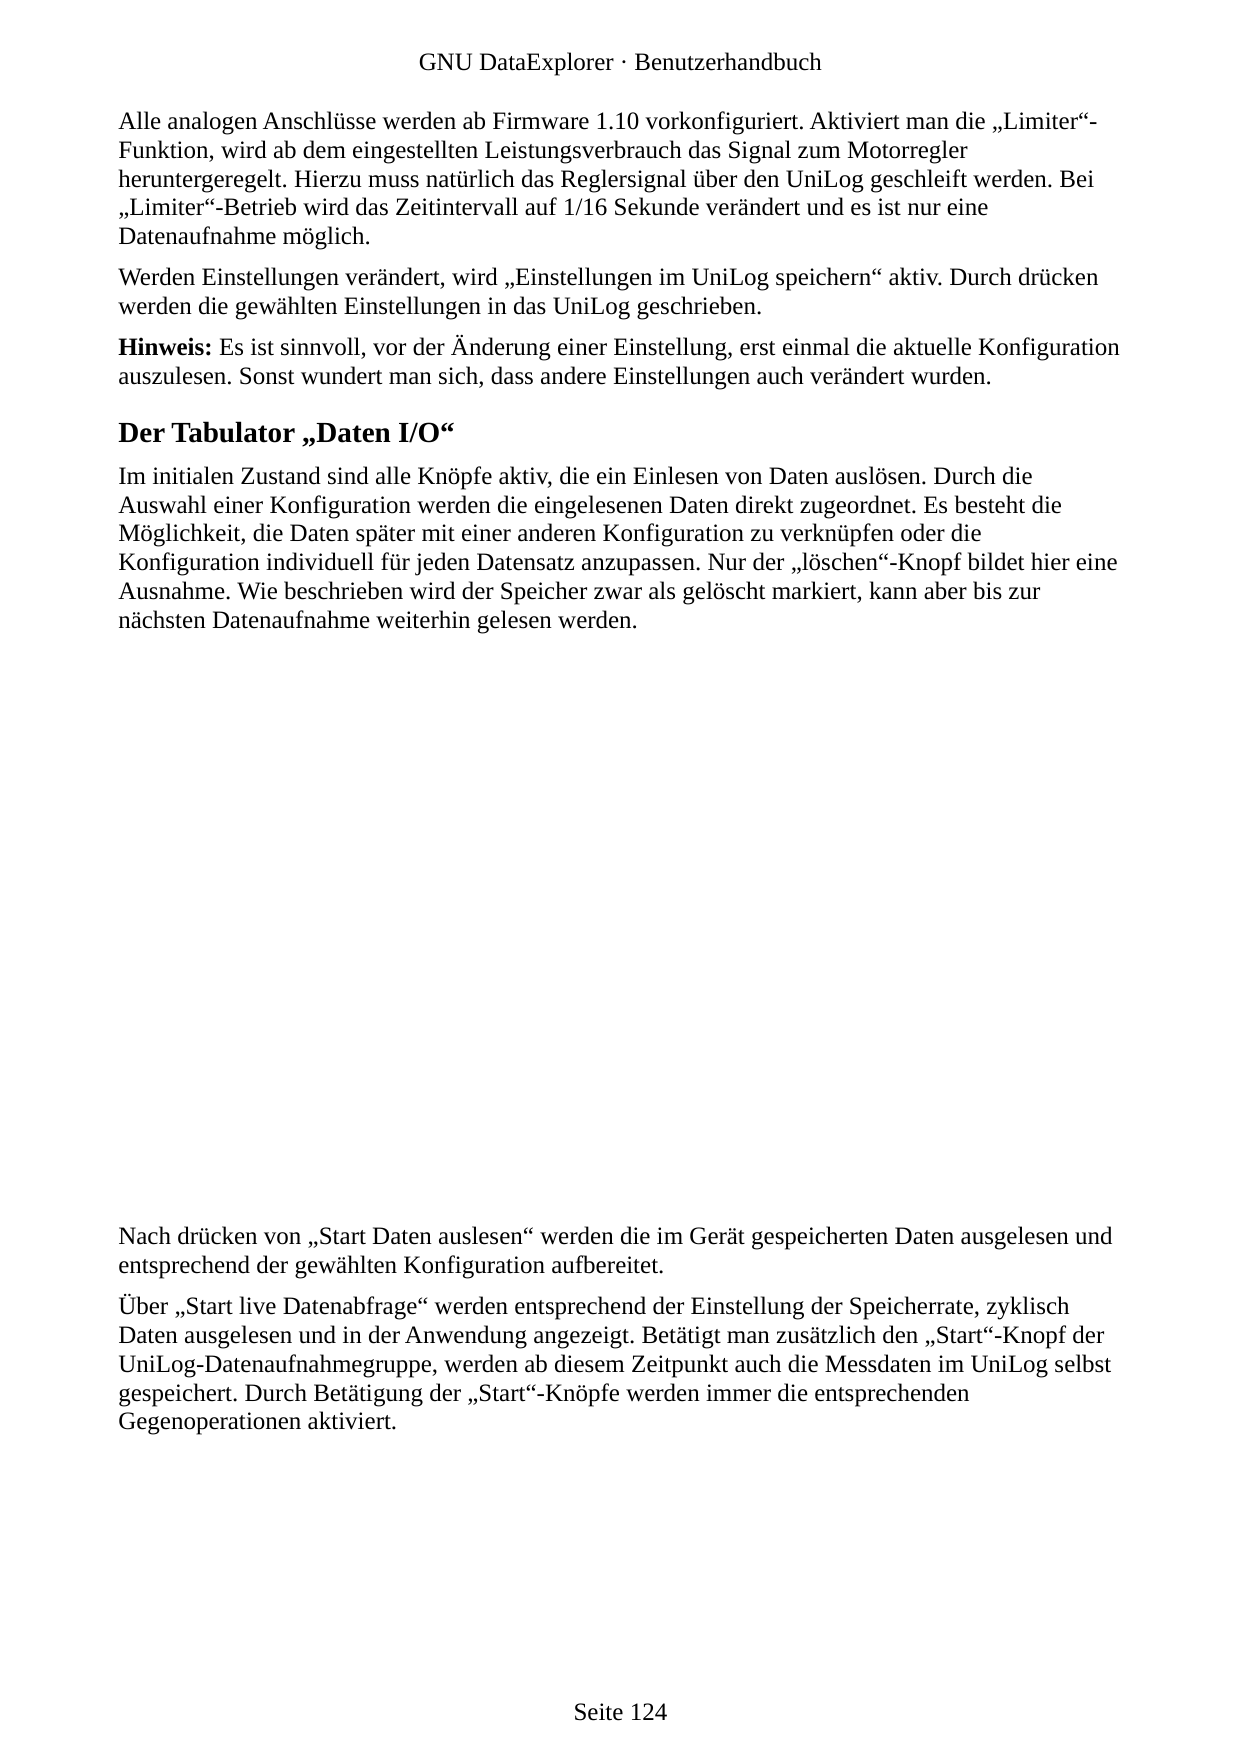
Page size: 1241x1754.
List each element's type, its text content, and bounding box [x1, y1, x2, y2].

text Über „Start live Datenabfrage“ werden entsprechend der Einstellung der Speicherrate, zyklisch Daten ausgelesen und in der Anwendung angezeigt. Betätigt man zusätzlich den „Start“-Knopf der UniLog-Datenaufnahmegruppe, werden ab diesem Zeitpunkt auch die Messdaten im UniLog selbst gespeichert. Durch Betätigung der „Start“-Knöpfe werden immer die entsprechenden Gegenoperationen aktiviert. [118, 1291, 1122, 1435]
text Im initialen Zustand sind alle Knöpfe aktiv, die ein Einlesen von Daten auslösen. Durch die Auswahl einer Konfiguration werden die eingelesenen Daten direkt zugeordnet. Es besteht die Möglichkeit, die Daten später mit einer anderen Konfiguration zu verknüpfen oder die Konfiguration individuell für jeden Datensatz anzupassen. Nur der „löschen“-Knopf bildet hier eine Ausnahme. Wie beschrieben wird der Speicher zwar als gelöscht markiert, kann aber bis zur nächsten Datenaufnahme weiterhin gelesen werden. [118, 461, 1122, 633]
text Werden Einstellungen verändert, wird „Einstellungen im UniLog speichern“ aktiv. Durch drücken werden die gewählten Einstellungen in das UniLog geschrieben. [118, 262, 1122, 320]
text Alle analogen Anschlüsse werden ab Firmware 1.10 vorkonfiguriert. Aktiviert man die „Limiter“-Funktion, wird ab dem eingestellten Leistungsverbrauch das Signal zum Motorregler heruntergeregelt. Hierzu muss natürlich das Reglersignal über den UniLog geschleift werden. Bei „Limiter“-Betrieb wird das Zeitintervall auf 1/16 Sekunde verändert und es ist nur eine Datenaufnahme möglich. [118, 106, 1122, 250]
text Hinweis: Es ist sinnvoll, vor der Änderung einer Einstellung, erst einmal die aktuelle Konfiguration auszulesen. Sonst wundert man sich, dass andere Einstellungen auch verändert wurden. [118, 332, 1122, 390]
subtitle Der Tabulator „Daten I/O“ [118, 415, 1122, 448]
text Nach drücken von „Start Daten auslesen“ werden die im Gerät gespeicherten Daten ausgelesen und entsprechend der gewählten Konfiguration aufbereitet. [118, 1221, 1122, 1279]
